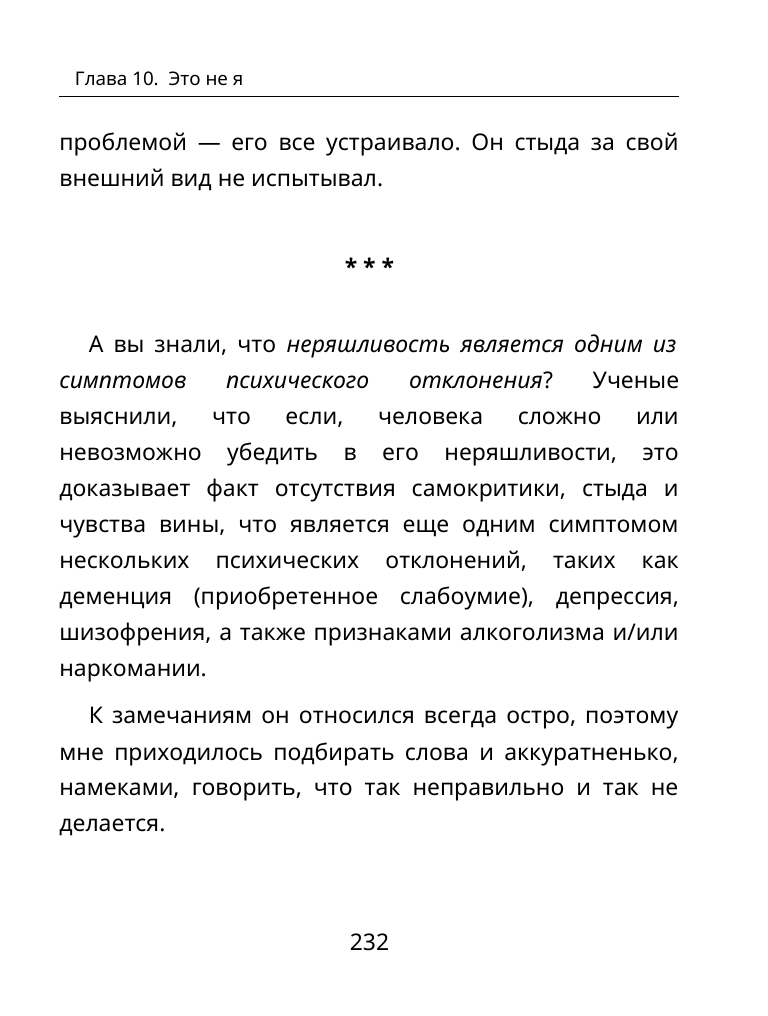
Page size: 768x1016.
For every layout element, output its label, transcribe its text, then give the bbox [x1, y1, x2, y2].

subtitle * * * [59, 251, 679, 282]
text К замечаниям он относился всегда остро, поэтому мне приходилось подбирать слова и аккуратненько, намеками, говорить, что так неправильно и так не делается. [59, 699, 679, 838]
text проблемой — его все устраивало. Он стыда за свой внешний вид не испытывал. [59, 126, 679, 193]
text А вы знали, что неряшливость является одним из симптомов психического отклонения? Ученые выяснили, что если, человека сложно или невозможно убедить в его неряшливости, это доказывает факт отсутствия самокритики, стыда и чувства вины, что является еще одним симптомом нескольких психических отклонений, таких как деменция (приобретенное слабоумие), депрессия, шизофрения, а также признаками алкоголизма и/или наркомании. [59, 328, 679, 683]
